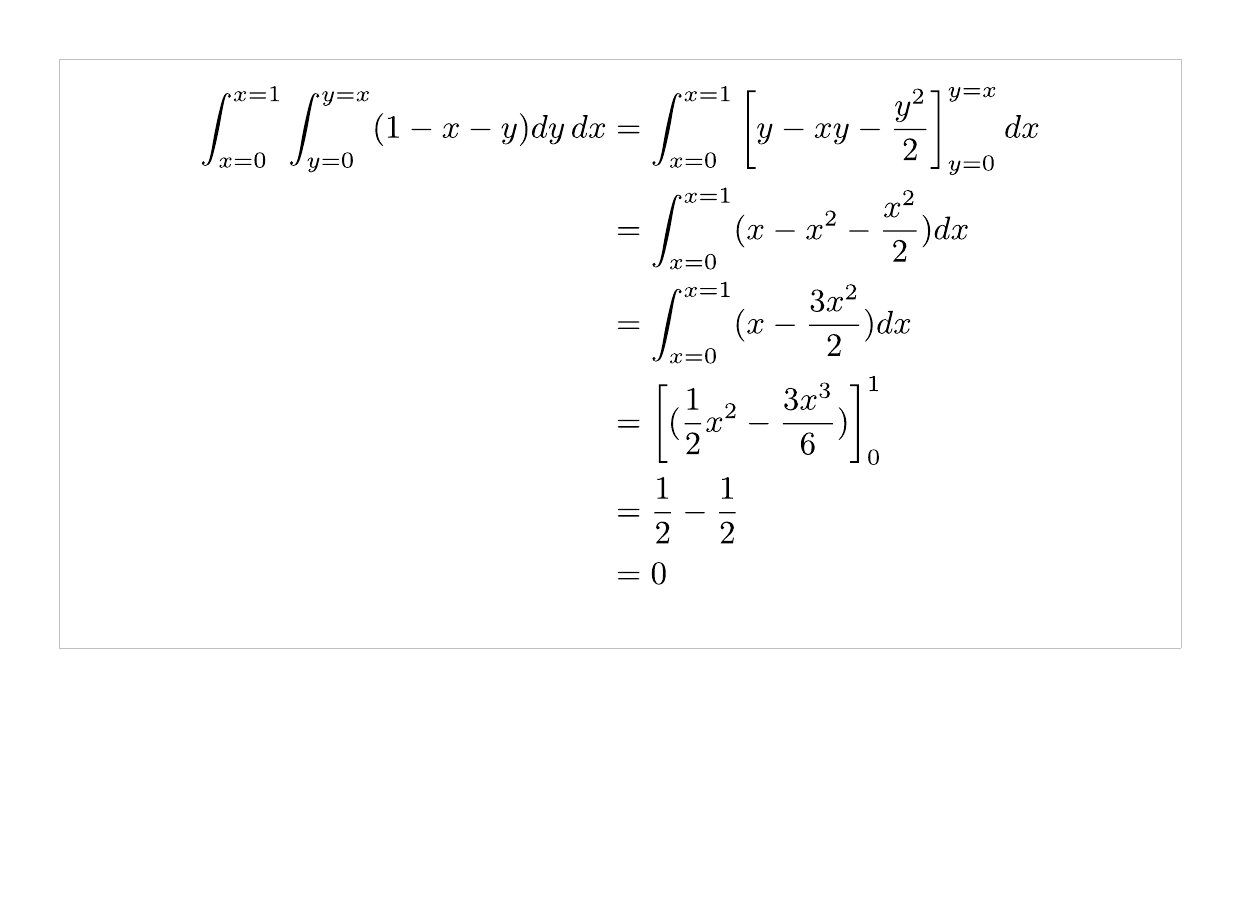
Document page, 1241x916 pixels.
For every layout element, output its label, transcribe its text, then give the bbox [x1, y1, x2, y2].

table_header 範例：求 解答： [60, 60, 1181, 647]
